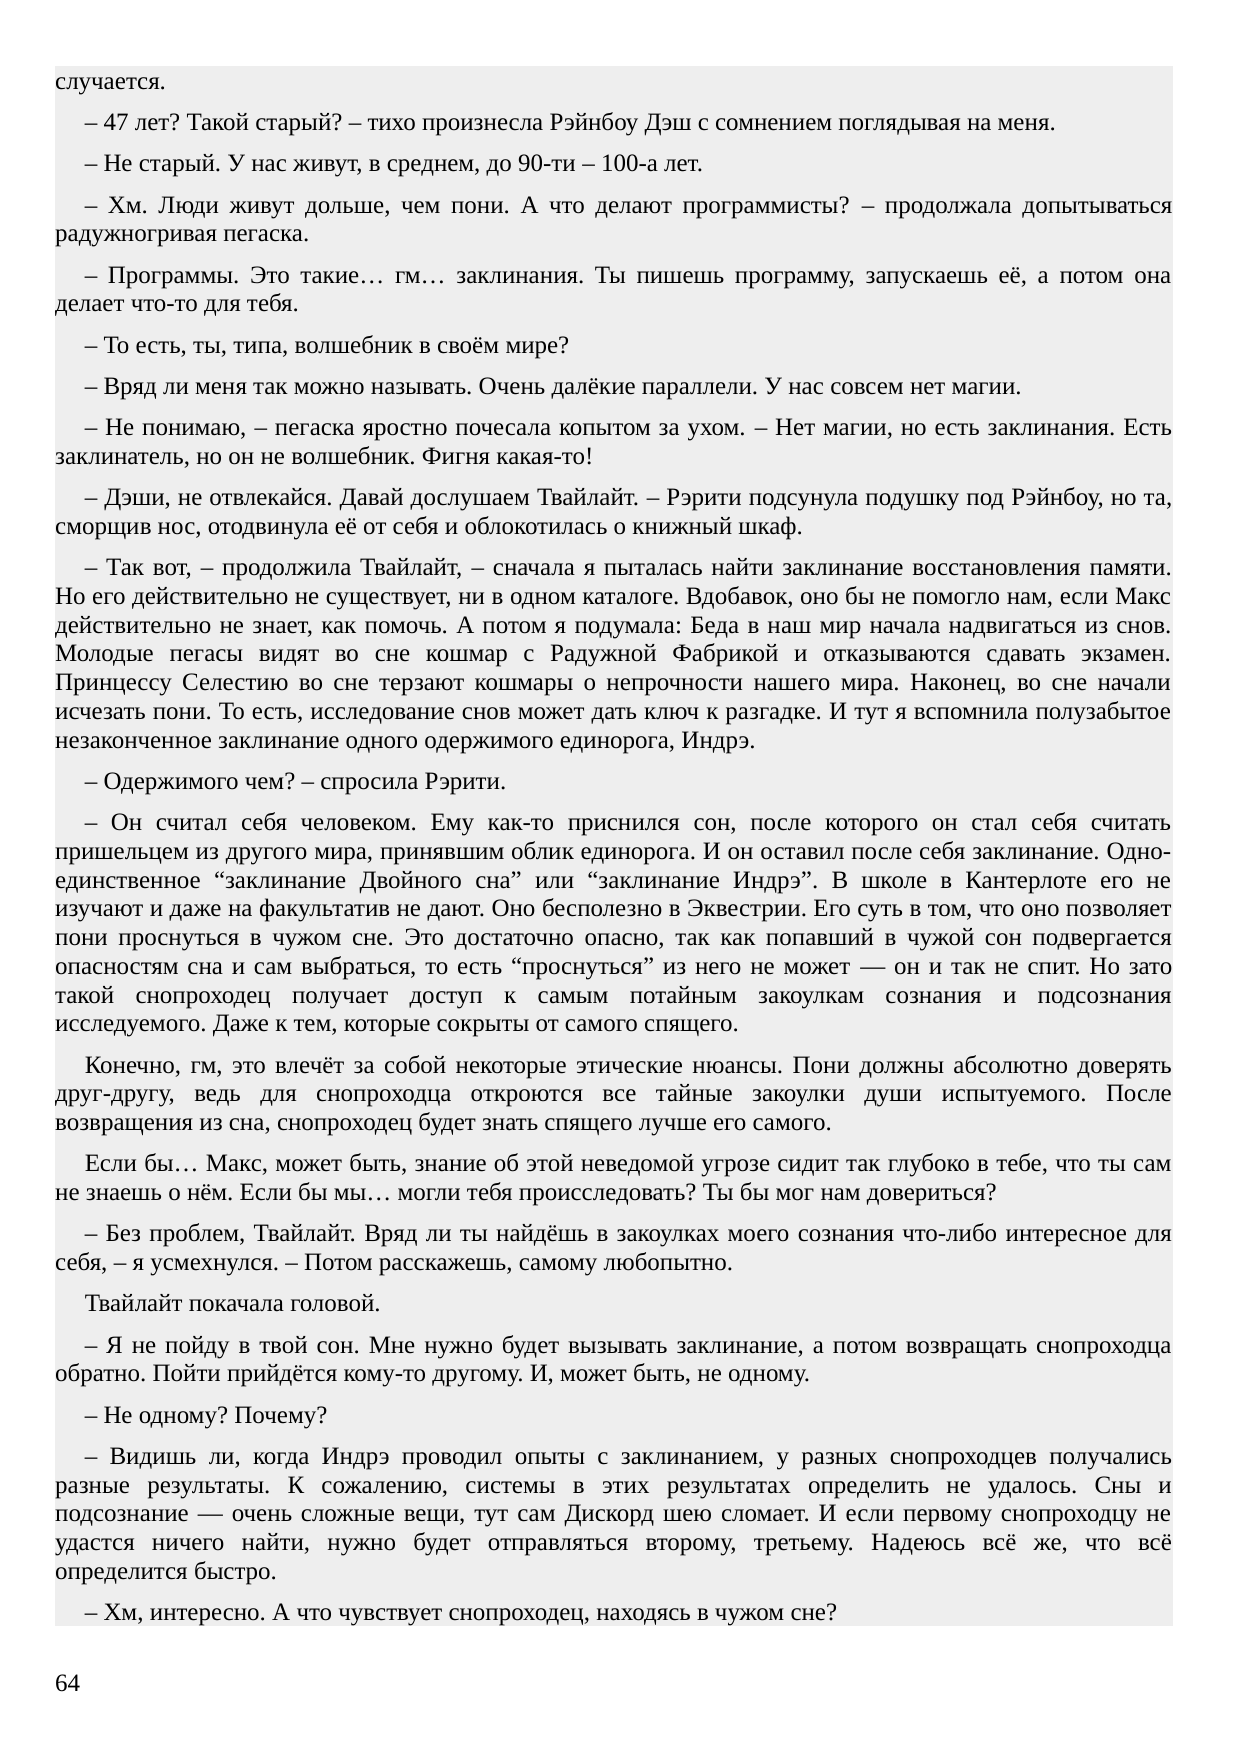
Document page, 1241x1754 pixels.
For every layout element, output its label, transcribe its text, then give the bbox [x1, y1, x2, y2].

text – Видишь ли, когда Индрэ проводил опыты с заклинанием, у разных снопроходцев получались разные результаты. К сожалению, системы в этих результатах определить не удалось. Сны и подсознание — очень сложные вещи, тут сам Дискорд шею сломает. И если первому снопроходцу не удастся ничего найти, нужно будет отправляться второму, третьему. Надеюсь всё же, что всё определится быстро. [55, 1441, 1173, 1585]
text – Хм, интересно. А что чувствует снопроходец, находясь в чужом сне? [55, 1597, 1173, 1626]
text – Он считал себя человеком. Ему как-то приснился сон, после которого он стал себя считать пришельцем из другого мира, принявшим облик единорога. И он оставил после себя заклинание. Одно-единственное “заклинание Двойного сна” или “заклинание Индрэ”. В школе в Кантерлоте его не изучают и даже на факультатив не дают. Оно бесполезно в Эквестрии. Его суть в том, что оно позволяет пони проснуться в чужом сне. Это достаточно опасно, так как попавший в чужой сон подвергается опасностям сна и сам выбраться, то есть “проснуться” из него не может — он и так не спит. Но зато такой снопроходец получает доступ к самым потайным закоулкам сознания и подсознания исследуемого. Даже к тем, которые сокрыты от самого спящего. [55, 807, 1173, 1037]
text – Я не пойду в твой сон. Мне нужно будет вызывать заклинание, а потом возвращать снопроходца обратно. Пойти прийдётся кому-то другому. И, может быть, не одному. [55, 1330, 1173, 1387]
text – Так вот, – продолжила Твайлайт, – сначала я пыталась найти заклинание восстановления памяти. Но его действительно не существует, ни в одном каталоге. Вдобавок, оно бы не помогло нам, если Макс действительно не знает, как помочь. А потом я подумала: Беда в наш мир начала надвигаться из снов. Молодые пегасы видят во сне кошмар с Радужной Фабрикой и отказываются сдавать экзамен. Принцессу Селестию во сне терзают кошмары о непрочности нашего мира. Наконец, во сне начали исчезать пони. То есть, исследование снов может дать ключ к разгадке. И тут я вспомнила полузабытое незаконченное заклинание одного одержимого единорога, Индрэ. [55, 552, 1173, 753]
text – Дэши, не отвлекайся. Давай дослушаем Твайлайт. – Рэрити подсунула подушку под Рэйнбоу, но та, сморщив нос, отодвинула её от себя и облокотилась о книжный шкаф. [55, 482, 1173, 540]
text – Хм. Люди живут дольше, чем пони. А что делают программисты? – продолжала допытываться радужногривая пегаска. [55, 190, 1173, 247]
text Твайлайт покачала головой. [55, 1288, 1173, 1317]
text Конечно, гм, это влечёт за собой некоторые этические нюансы. Пони должны абсолютно доверять друг-другу, ведь для снопроходца откроются все тайные закоулки души испытуемого. После возвращения из сна, снопроходец будет знать спящего лучше его самого. [55, 1050, 1173, 1136]
text – Не понимаю, – пегаска яростно почесала копытом за ухом. – Нет магии, но есть заклинания. Есть заклинатель, но он не волшебник. Фигня какая-то! [55, 412, 1173, 470]
text случается. [55, 66, 1173, 95]
text – Не одному? Почему? [55, 1400, 1173, 1428]
text – Одержимого чем? – спросила Рэрити. [55, 766, 1173, 795]
text Если бы… Макс, может быть, знание об этой неведомой угрозе сидит так глубоко в тебе, что ты сам не знаешь о нём. Если бы мы… могли тебя происследовать? Ты бы мог нам довериться? [55, 1148, 1173, 1206]
text – Вряд ли меня так можно называть. Очень далёкие параллели. У нас совсем нет магии. [55, 371, 1173, 400]
text – То есть, ты, типа, волшебник в своём мире? [55, 330, 1173, 358]
text – 47 лет? Такой старый? – тихо произнесла Рэйнбоу Дэш с сомнением поглядывая на меня. [55, 107, 1173, 136]
text – Не старый. У нас живут, в среднем, до 90-ти – 100-а лет. [55, 148, 1173, 177]
text – Программы. Это такие… гм… заклинания. Ты пишешь программу, запускаешь её, а потом она делает что-то для тебя. [55, 260, 1173, 317]
text – Без проблем, Твайлайт. Вряд ли ты найдёшь в закоулках моего сознания что-либо интересное для себя, – я усмехнулся. – Потом расскажешь, самому любопытно. [55, 1218, 1173, 1276]
